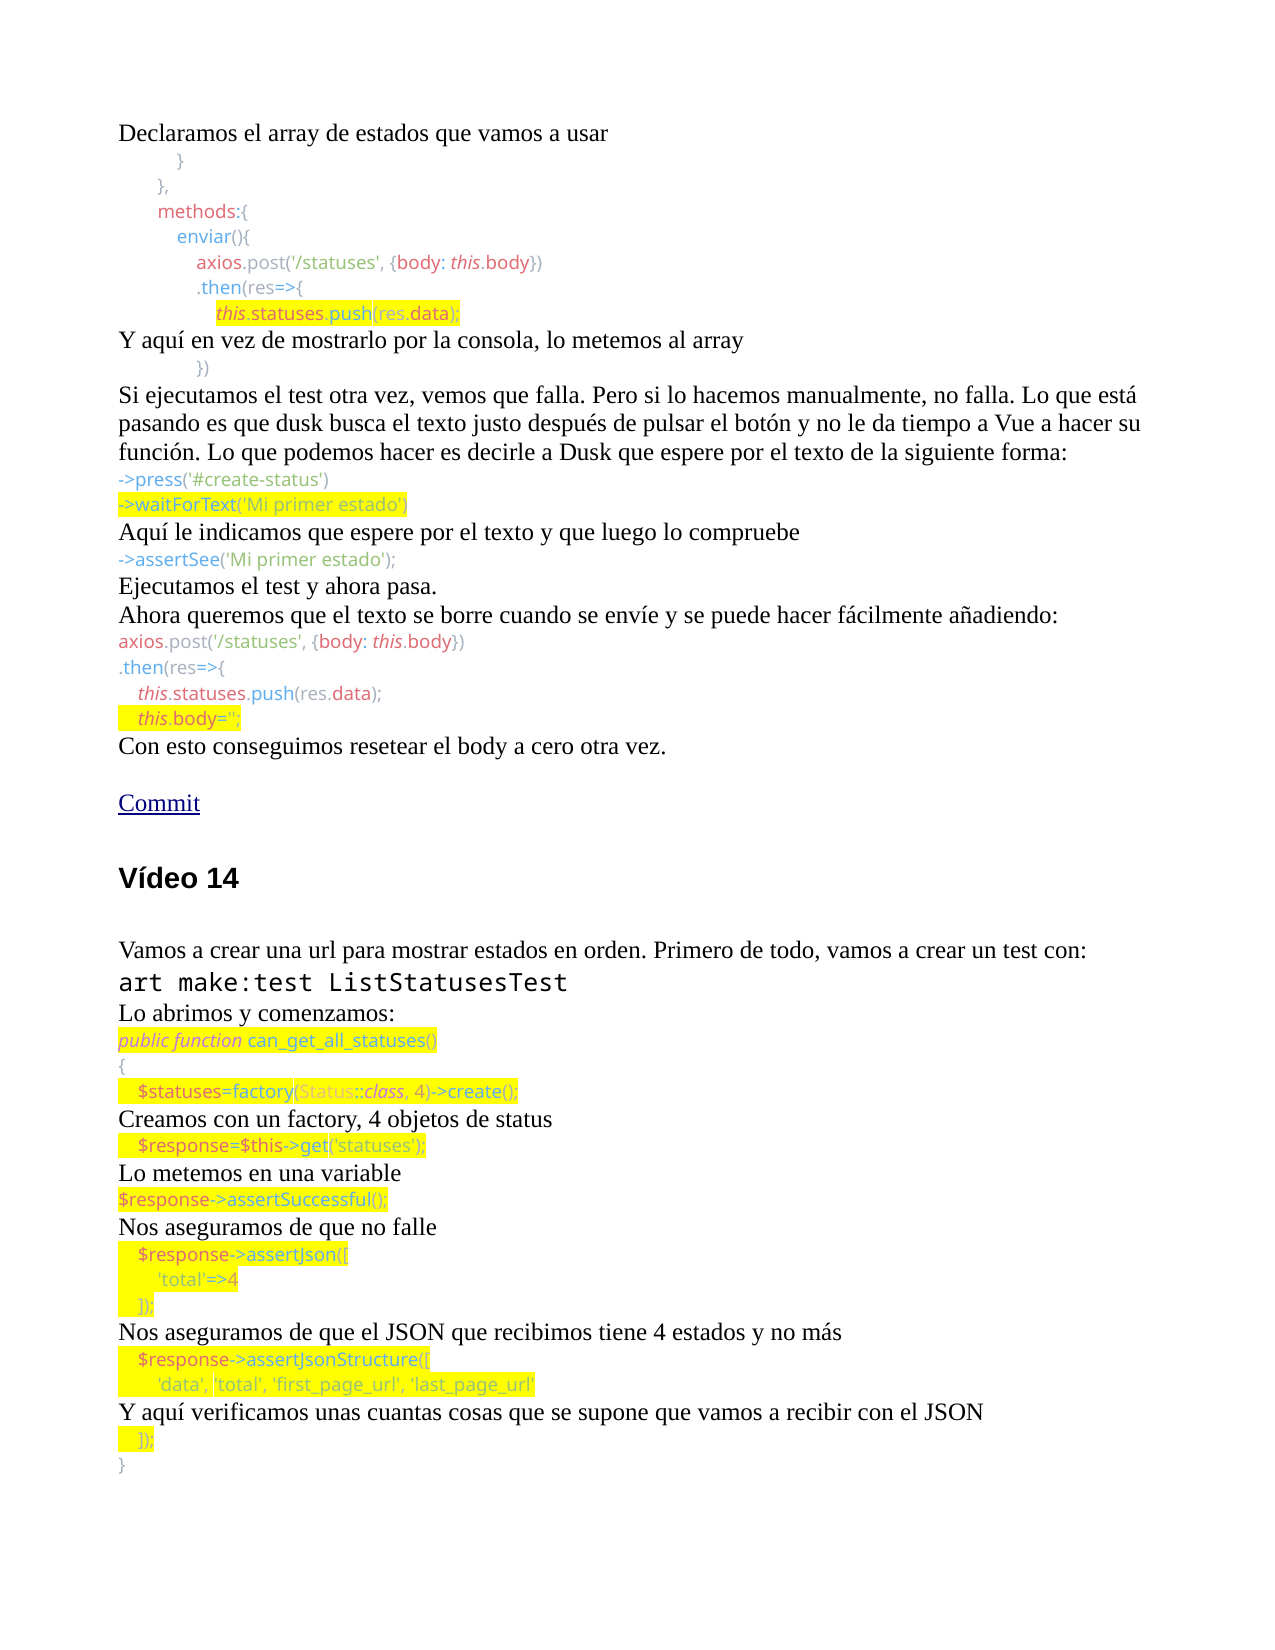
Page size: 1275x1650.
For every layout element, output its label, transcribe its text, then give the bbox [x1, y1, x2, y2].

text $response->assertJsonStructure([ [118, 1346, 1157, 1372]
text Con esto conseguimos resetear el body a cero otra vez. [118, 731, 1157, 760]
text $response->assertSuccessful(); [118, 1187, 1157, 1212]
text Creamos con un factory, 4 objetos de status [118, 1104, 1157, 1132]
text $response=$this->get('statuses'); Lo metemos en una variable [118, 1132, 1157, 1187]
text Si ejecutamos el test otra vez, vemos que falla. Pero si lo hacemos manualmente, no falla. Lo que está pasando es que dusk busca el texto justo después de pulsar el botón y no le da tiempo a Vue a hacer su función. Lo que podemos hacer es decirle a Dusk que espere por el texto de la siguiente forma: [118, 380, 1157, 466]
text 'data', 'total', 'first_page_url', 'last_page_url' Y aquí verificamos unas cuantas cosas que se supone que vamos a recibir con el JSON [118, 1372, 1157, 1426]
text Nos aseguramos de que no falle [118, 1212, 1157, 1241]
text art make:test ListStatusesTest Lo abrimos y comenzamos: [118, 964, 1157, 1027]
text Vamos a crear una url para mostrar estados en orden. Primero de todo, vamos a crear un test con: [118, 936, 1157, 964]
text }) [118, 354, 1157, 380]
text Declaramos el array de estados que vamos a usar } }, methods:{ enviar(){ axios.post('/statuses', {body: this.body}) .then(res=>{ this.statuses.push(res.data); Y aquí en vez de mostrarlo por la consola, lo metemos al array [118, 118, 1157, 354]
text public function can_get_all_statuses() { $statuses=factory(Status::class, 4)->create(); [118, 1027, 1157, 1104]
text $response->assertJson([ 'total'=>4 ]); Nos aseguramos de que el JSON que recibimos tiene 4 estados y no más [118, 1241, 1157, 1346]
text Ejecutamos el test y ahora pasa. [118, 571, 1157, 600]
text Ahora queremos que el texto se borre cuando se envíe y se puede hacer fácilmente añadiendo: [118, 600, 1157, 629]
text Commit [118, 788, 1157, 817]
text Aquí le indicamos que espere por el texto y que luego lo compruebe ->assertSee('Mi primer estado'); [118, 517, 1157, 571]
subtitle Vídeo 14 [118, 861, 1157, 894]
text ]); } [118, 1426, 1157, 1477]
text ->press('#create-status') ->waitForText('Mi primer estado') [118, 466, 1157, 517]
text axios.post('/statuses', {body: this.body}) .then(res=>{ this.statuses.push(res.data); this.body=''; [118, 629, 1157, 731]
